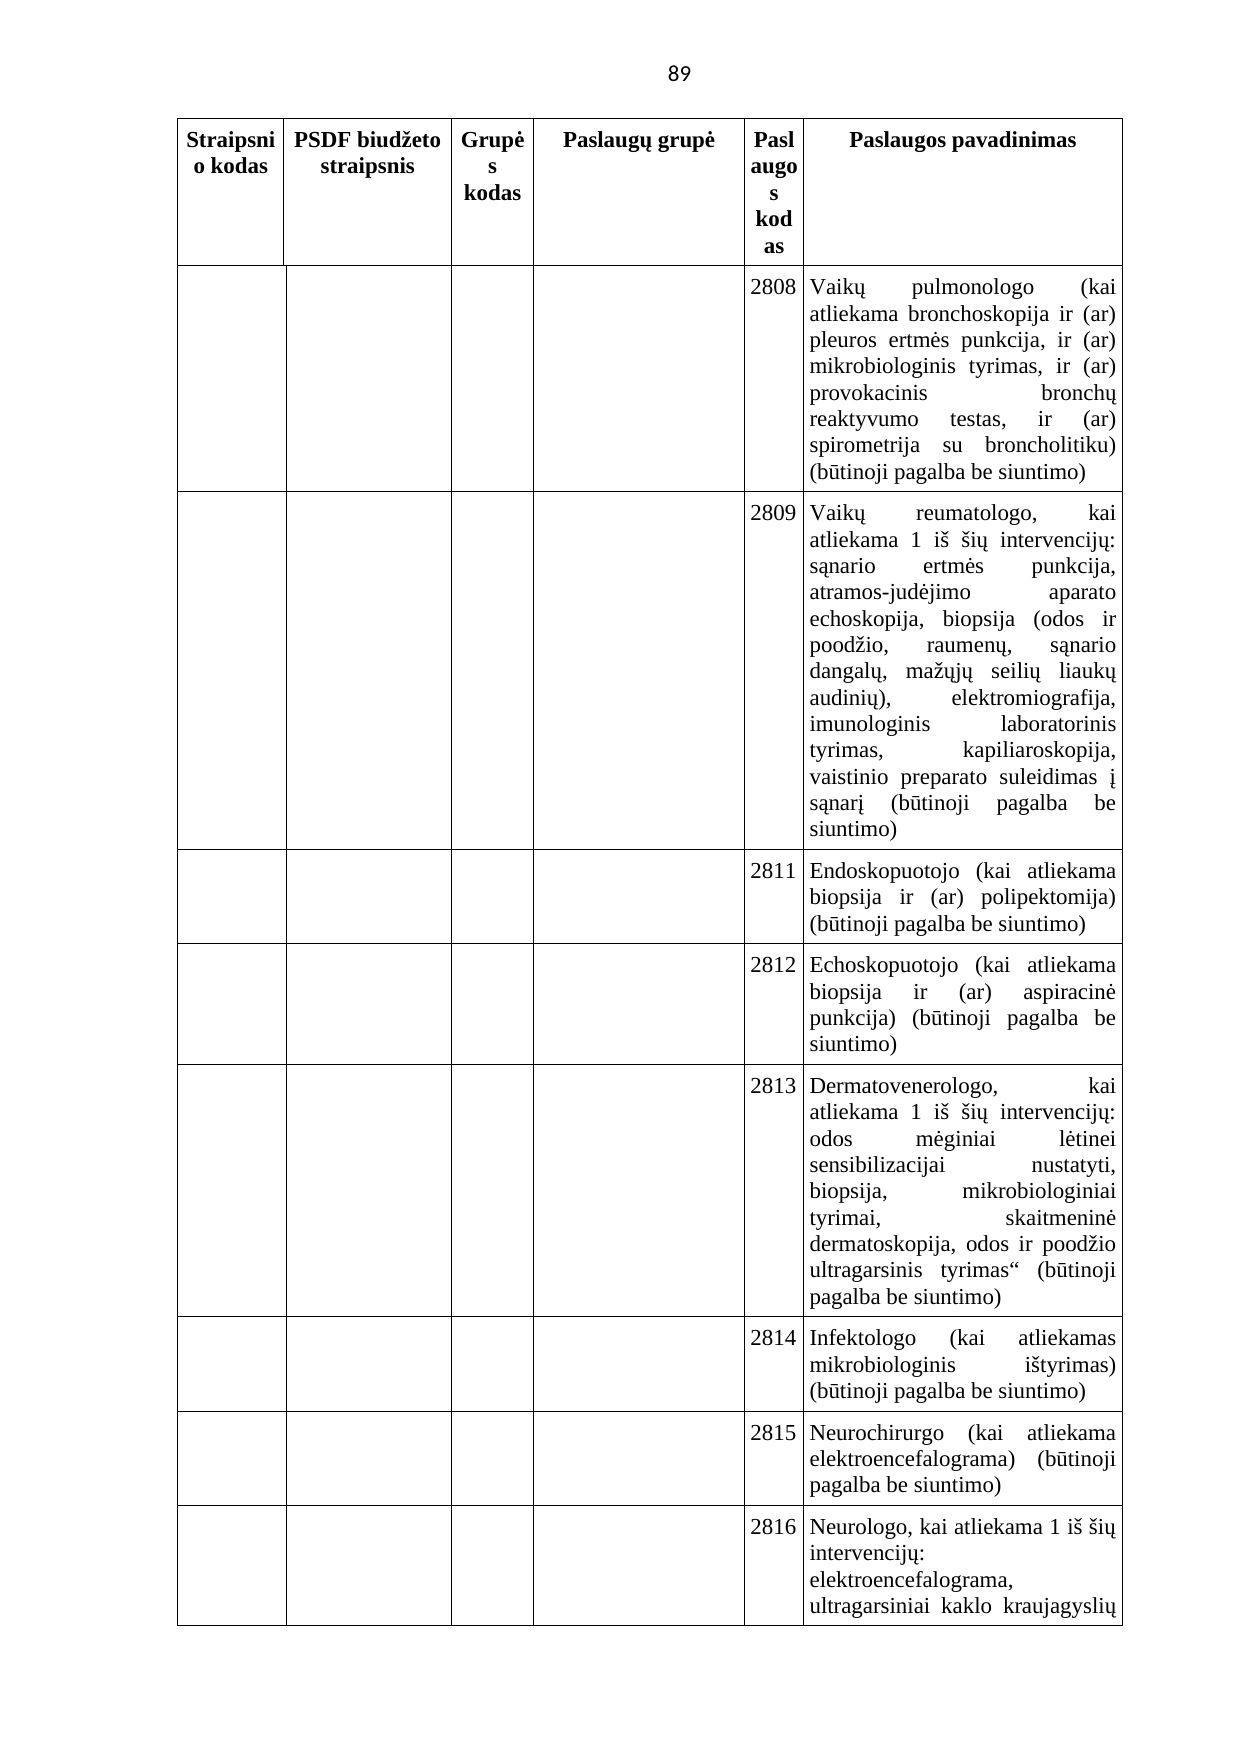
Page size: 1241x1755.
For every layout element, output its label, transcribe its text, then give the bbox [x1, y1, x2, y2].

table_cell 2809 [745, 492, 803, 849]
table_cell [178, 944, 286, 1064]
table_cell [287, 944, 451, 1064]
table_cell [534, 1506, 744, 1625]
table_cell [452, 850, 533, 943]
table_cell Neurologo, kai atliekama 1 iš šių intervencijų: elektroencefalograma, ultragarsiniai kaklo kraujagyslių [804, 1506, 1122, 1625]
table_cell [178, 1317, 286, 1411]
table_cell [534, 1317, 744, 1411]
table_cell [287, 1317, 451, 1411]
table_cell [178, 850, 286, 943]
table_cell [287, 266, 451, 491]
table_header PSDF biudžeto straipsnis [284, 119, 451, 265]
table_header Straipsnio kodas [178, 119, 283, 265]
table_cell 2813 [745, 1065, 803, 1316]
table_cell [178, 266, 286, 491]
table_cell [452, 266, 533, 491]
table_cell Echoskopuotojo (kai atliekama biopsija ir (ar) aspiracinė punkcija) (būtinoji pagalba be siuntimo) [804, 944, 1122, 1064]
table_cell [287, 1412, 451, 1505]
table_cell [534, 850, 744, 943]
table_cell Endoskopuotojo (kai atliekama biopsija ir (ar) polipektomija) (būtinoji pagalba be siuntimo) [804, 850, 1122, 943]
table_cell Vaikų pulmonologo (kai atliekama bronchoskopija ir (ar) pleuros ertmės punkcija, ir (ar) mikrobiologinis tyrimas, ir (ar) provokacinis bronchų reaktyvumo testas, ir (ar) spirometrija su broncholitiku) (būtinoji pagalba be siuntimo) [804, 266, 1122, 491]
table_cell [287, 850, 451, 943]
table_cell [178, 1412, 286, 1505]
table_cell 2812 [745, 944, 803, 1064]
table_cell [287, 492, 451, 849]
table_cell [452, 1317, 533, 1411]
table_header Paslaugų grupė [534, 119, 744, 265]
table_cell Dermatovenerologo, kai atliekama 1 iš šių intervencijų: odos mėginiai lėtinei sensibilizacijai nustatyti, biopsija, mikrobiologiniai tyrimai, skaitmeninė dermatoskopija, odos ir poodžio ultragarsinis tyrimas“ (būtinoji pagalba be siuntimo) [804, 1065, 1122, 1316]
table_cell [534, 492, 744, 849]
table_cell [178, 1065, 286, 1316]
table_cell Infektologo (kai atliekamas mikrobiologinis ištyrimas) (būtinoji pagalba be siuntimo) [804, 1317, 1122, 1411]
table_cell [534, 944, 744, 1064]
table_cell [452, 944, 533, 1064]
table_cell 2811 [745, 850, 803, 943]
table_cell 2816 [745, 1506, 803, 1625]
table_cell [178, 1506, 286, 1625]
table_cell [452, 492, 533, 849]
table_cell 2808 [745, 266, 803, 491]
table_cell Neurochirurgo (kai atliekama elektroencefalograma) (būtinoji pagalba be siuntimo) [804, 1412, 1122, 1505]
table_cell [452, 1412, 533, 1505]
table_cell [534, 266, 744, 491]
table_cell [452, 1065, 533, 1316]
table_cell [534, 1065, 744, 1316]
table_cell [178, 492, 286, 849]
table_cell [287, 1506, 451, 1625]
table_header Paslaugos pavadinimas [804, 119, 1122, 265]
table_header Paslaugos kodas [745, 119, 803, 265]
table_cell 2814 [745, 1317, 803, 1411]
table_cell [452, 1506, 533, 1625]
table_cell [287, 1065, 451, 1316]
table_cell 2815 [745, 1412, 803, 1505]
table_cell [534, 1412, 744, 1505]
table_cell Vaikų reumatologo, kai atliekama 1 iš šių intervencijų: sąnario ertmės punkcija, atramos-judėjimo aparato echoskopija, biopsija (odos ir poodžio, raumenų, sąnario dangalų, mažųjų seilių liaukų audinių), elektromiografija, imunologinis laboratorinis tyrimas, kapiliaroskopija, vaistinio preparato suleidimas į sąnarį (būtinoji pagalba be siuntimo) [804, 492, 1122, 849]
table_header Grupės kodas [452, 119, 533, 265]
